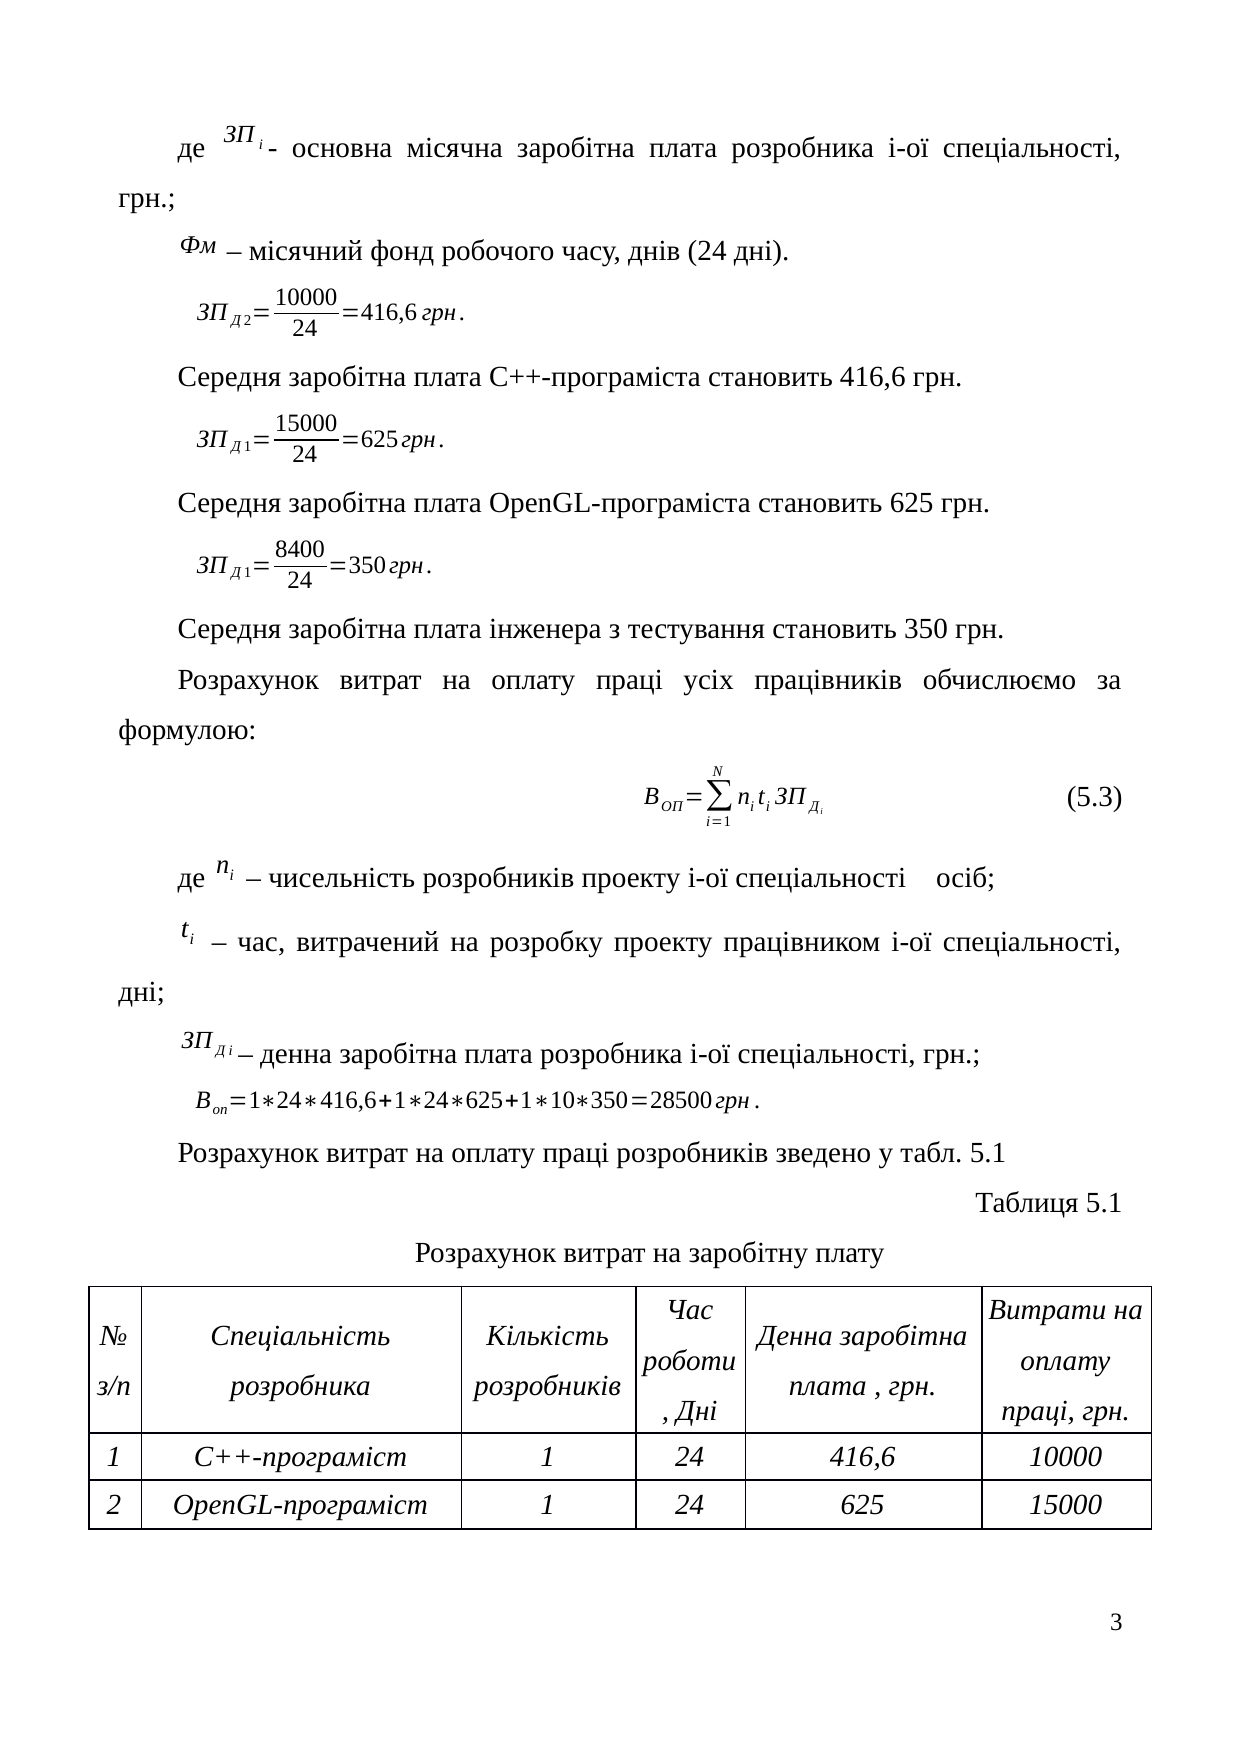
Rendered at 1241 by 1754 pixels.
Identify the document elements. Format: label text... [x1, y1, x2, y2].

table_cell C++-програміст [142, 1434, 461, 1479]
text де - основна місячна заробітна плата розробника і-ої спеціальності, грн.; [118, 118, 1122, 214]
text – час, витрачений на розробку проекту працівником і-ої спеціальності, дні; [118, 910, 1122, 1008]
table_cell 1 [462, 1481, 635, 1528]
text Середня заробітна плата інженера з тестування становить 350 грн. [118, 612, 1122, 645]
text Розрахунок витрат на оплату праці усіх працівників обчислюємо за формулою: [118, 662, 1122, 746]
table_cell 24 [637, 1481, 745, 1528]
text Середня заробітна плата C++-програміста становить 416,6 грн. [118, 359, 1122, 393]
table_cell 10000 [983, 1434, 1151, 1479]
table_header Витрати на оплату праці, грн. [983, 1287, 1151, 1432]
table_cell 24 [637, 1434, 745, 1479]
text (5.3) [118, 763, 1122, 830]
table_cell 416,6 [746, 1434, 981, 1479]
table_header Кількість розробників [462, 1287, 635, 1432]
table_cell 1 [462, 1434, 635, 1479]
table_header Час роботи, Дні [637, 1287, 745, 1432]
text – денна заробітна плата розробника і-ої спеціальності, грн.; [118, 1024, 1122, 1070]
table_header Спеціальність розробника [142, 1287, 461, 1432]
table_header Денна заробітна плата , грн. [746, 1287, 981, 1432]
text Розрахунок витрат на оплату праці розробників зведено у табл. 5.1 [118, 1135, 1122, 1168]
text де – чисельність розробників проекту і-ої спеціальності осіб; [118, 847, 1122, 894]
table_cell OpenGL-програміст [142, 1481, 461, 1528]
table_header № з/п [90, 1287, 141, 1432]
text Середня заробітна плата OpenGL-програміста становить 625 грн. [118, 485, 1122, 519]
table_cell 2 [90, 1481, 141, 1528]
text – місячний фонд робочого часу, днів (24 дні). [118, 231, 1122, 266]
table_cell 15000 [983, 1481, 1151, 1528]
table_cell 625 [746, 1481, 981, 1528]
text Розрахунок витрат на заробітну плату [118, 1235, 1122, 1269]
text Таблиця 5.1 [118, 1185, 1122, 1218]
table_cell 1 [90, 1434, 141, 1479]
